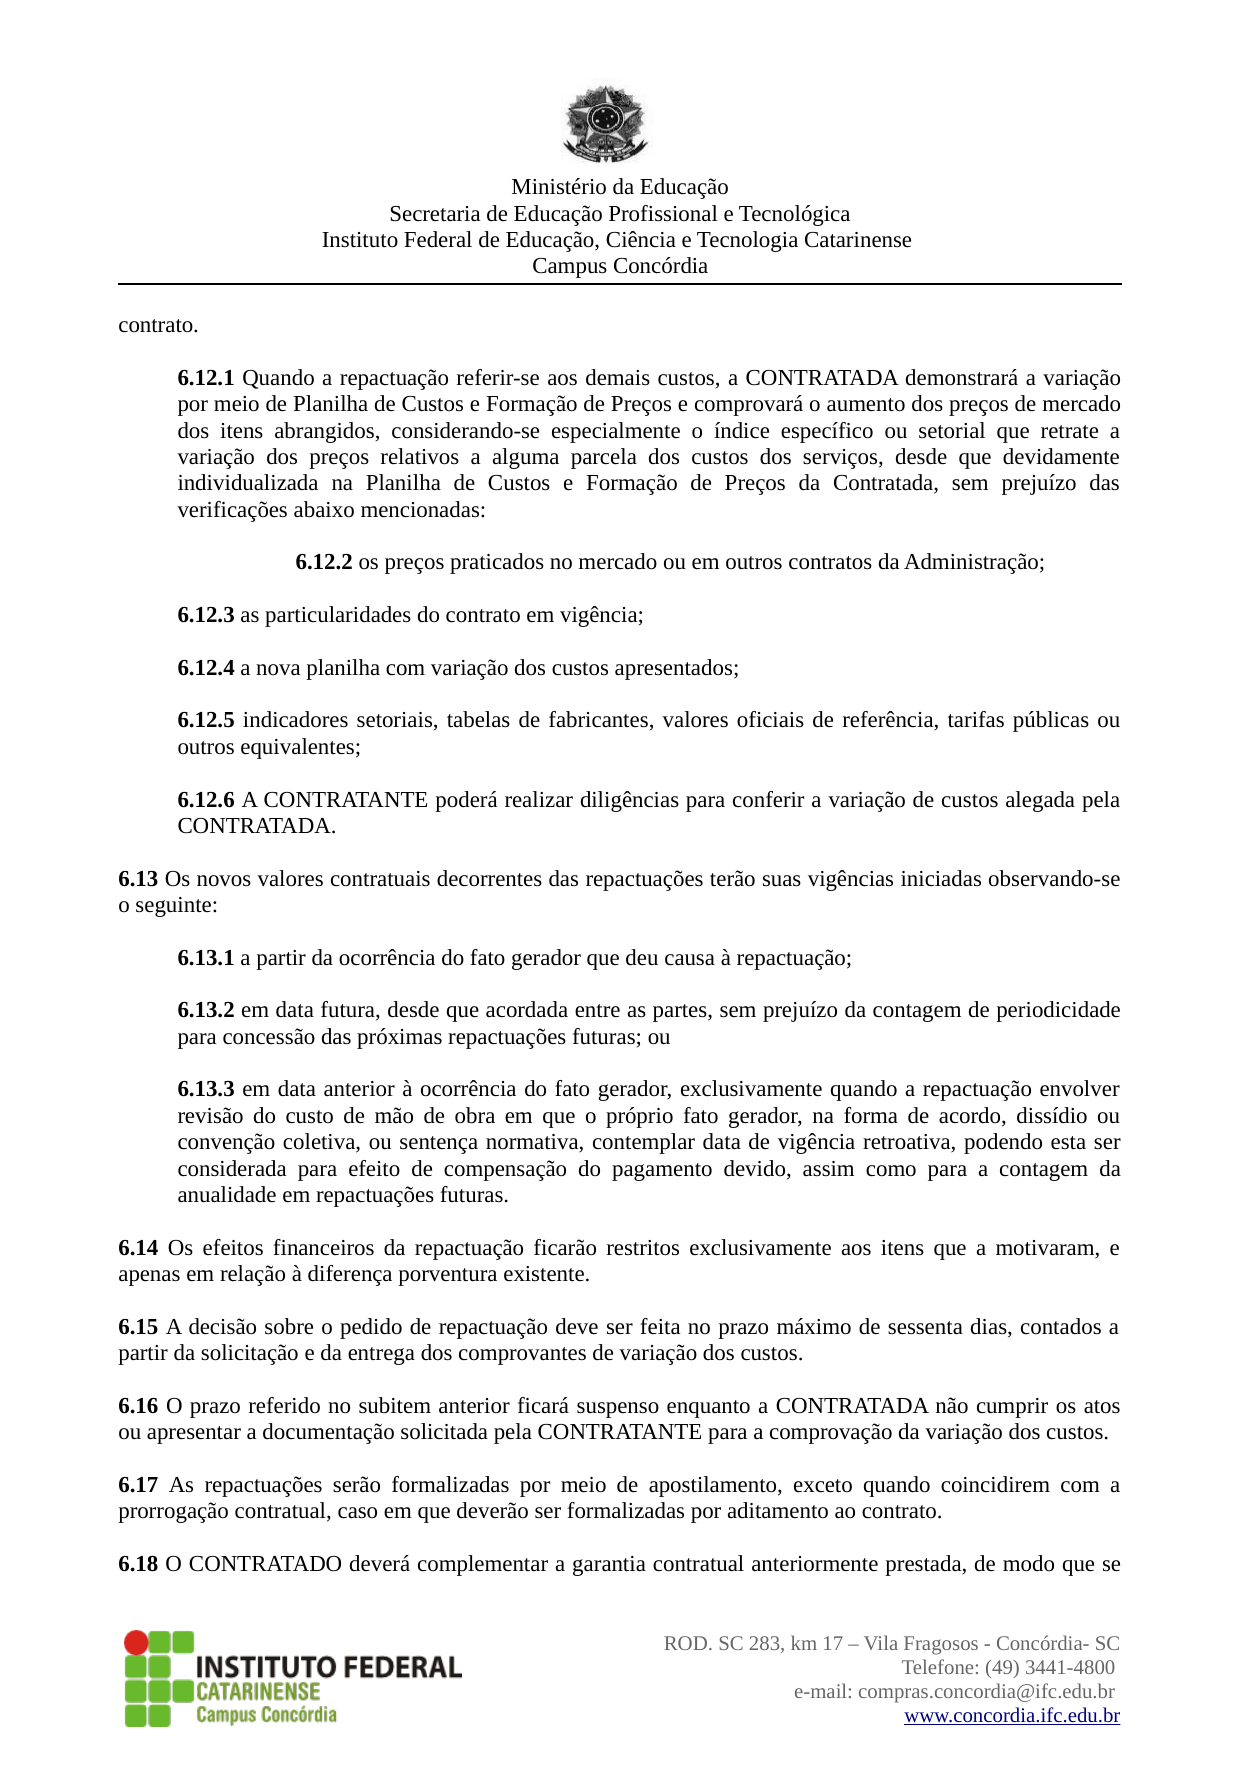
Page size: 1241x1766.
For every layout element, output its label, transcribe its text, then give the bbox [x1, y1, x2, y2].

text 6.13.2 em data futura, desde que acordada entre as partes, sem prejuízo da contagem de periodicidade para concessão das próximas repactuações futuras; ou [177, 996, 1122, 1049]
text 6.17 As repactuações serão formalizadas por meio de apostilamento, exceto quando coincidirem com a prorrogação contratual, caso em que deverão ser formalizadas por aditamento ao contrato. [118, 1471, 1122, 1523]
text 6.15 A decisão sobre o pedido de repactuação deve ser feita no prazo máximo de sessenta dias, contados a partir da solicitação e da entrega dos comprovantes de variação dos custos. [118, 1313, 1122, 1365]
picture [124, 1630, 462, 1727]
text 6.12.6 A CONTRATANTE poderá realizar diligências para conferir a variação de custos alegada pela CONTRATADA. [177, 786, 1122, 838]
text 6.16 O prazo referido no subitem anterior ficará suspenso enquanto a CONTRATADA não cumprir os atos ou apresentar a documentação solicitada pela CONTRATANTE para a comprovação da variação dos custos. [118, 1392, 1122, 1444]
text 6.14 Os efeitos financeiros da repactuação ficarão restritos exclusivamente aos itens que a motivaram, e apenas em relação à diferença porventura existente. [118, 1234, 1122, 1286]
text 6.12.4 a nova planilha com variação dos custos apresentados; [177, 654, 1122, 680]
text 6.12.2 os preços praticados no mercado ou em outros contratos da Administração; [295, 548, 1122, 575]
text 6.12.5 indicadores setoriais, tabelas de fabricantes, valores oficiais de referência, tarifas públicas ou outros equivalentes; [177, 707, 1122, 759]
text 6.12.1 Quando a repactuação referir-se aos demais custos, a CONTRATADA demonstrará a variação por meio de Planilha de Custos e Formação de Preços e comprovará o aumento dos preços de mercado dos itens abrangidos, considerando-se especialmente o índice específico ou setorial que retrate a variação dos preços relativos a alguma parcela dos custos dos serviços, desde que devidamente individualizada na Planilha de Custos e Formação de Preços da Contratada, sem prejuízo das verificações abaixo mencionadas: [177, 364, 1122, 522]
text 6.13.3 em data anterior à ocorrência do fato gerador, exclusivamente quando a repactuação envolver revisão do custo de mão de obra em que o próprio fato gerador, na forma de acordo, dissídio ou convenção coletiva, ou sentença normativa, contemplar data de vigência retroativa, podendo esta ser considerada para efeito de compensação do pagamento devido, assim como para a contagem da anualidade em repactuações futuras. [177, 1076, 1122, 1207]
text contrato. [118, 311, 1122, 338]
text 6.18 O CONTRATADO deverá complementar a garantia contratual anteriormente prestada, de modo que se [118, 1550, 1122, 1576]
text 6.13 Os novos valores contratuais decorrentes das repactuações terão suas vigências iniciadas observando-se o seguinte: [118, 865, 1122, 917]
text 6.12.3 as particularidades do contrato em vigência; [177, 601, 1122, 627]
text 6.13.1 a partir da ocorrência do fato gerador que deu causa à repactuação; [177, 944, 1122, 970]
